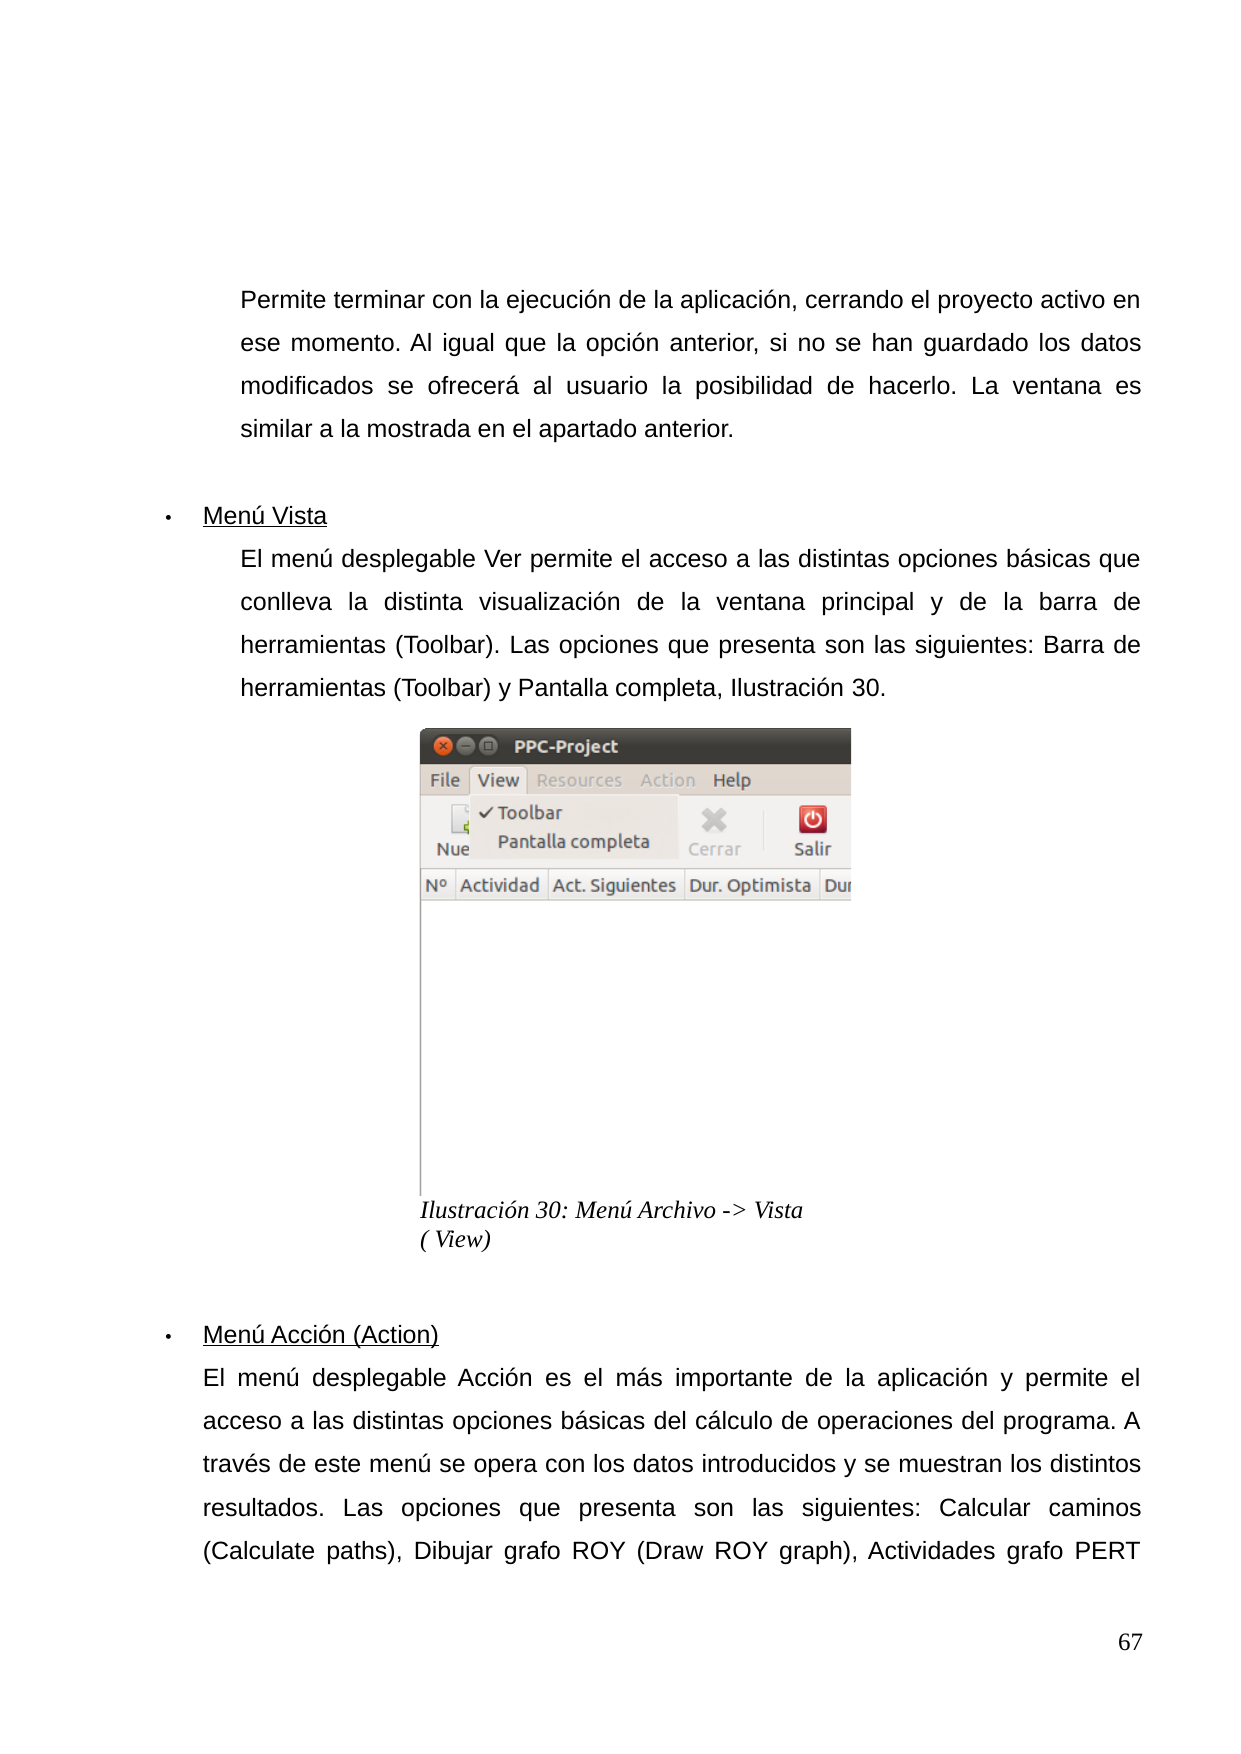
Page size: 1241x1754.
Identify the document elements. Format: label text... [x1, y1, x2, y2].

list Menú Vista [165, 501, 1143, 529]
text Ilustración 30: Menú Archivo -> Vista ( View) [420, 1196, 851, 1253]
list El menú desplegable Ver permite el acceso a las distintas opciones básicas que conlleva la distinta visualización de la ventana principal y de la barra de herramientas (Toolbar). Las opciones que presenta son las siguientes: Barra de herramientas (Toolbar) y Pantalla completa, Ilustración 30. [203, 544, 1143, 702]
picture [419, 728, 852, 1196]
list El menú desplegable Acción es el más importante de la aplicación y permite el acceso a las distintas opciones básicas del cálculo de operaciones del programa. A través de este menú se opera con los datos introducidos y se muestran los distintos resultados. Las opciones que presenta son las siguientes: Calcular caminos (Calculate paths), Dibujar grafo ROY (Draw ROY graph), Actividades grafo PERT [165, 1363, 1143, 1564]
list Menú Acción (Action) [165, 1320, 1143, 1349]
list Permite terminar con la ejecución de la aplicación, cerrando el proyecto activo en ese momento. Al igual que la opción anterior, si no se han guardado los datos modificados se ofrecerá al usuario la posibilidad de hacerlo. La ventana es similar a la mostrada en el apartado anterior. [203, 285, 1143, 443]
